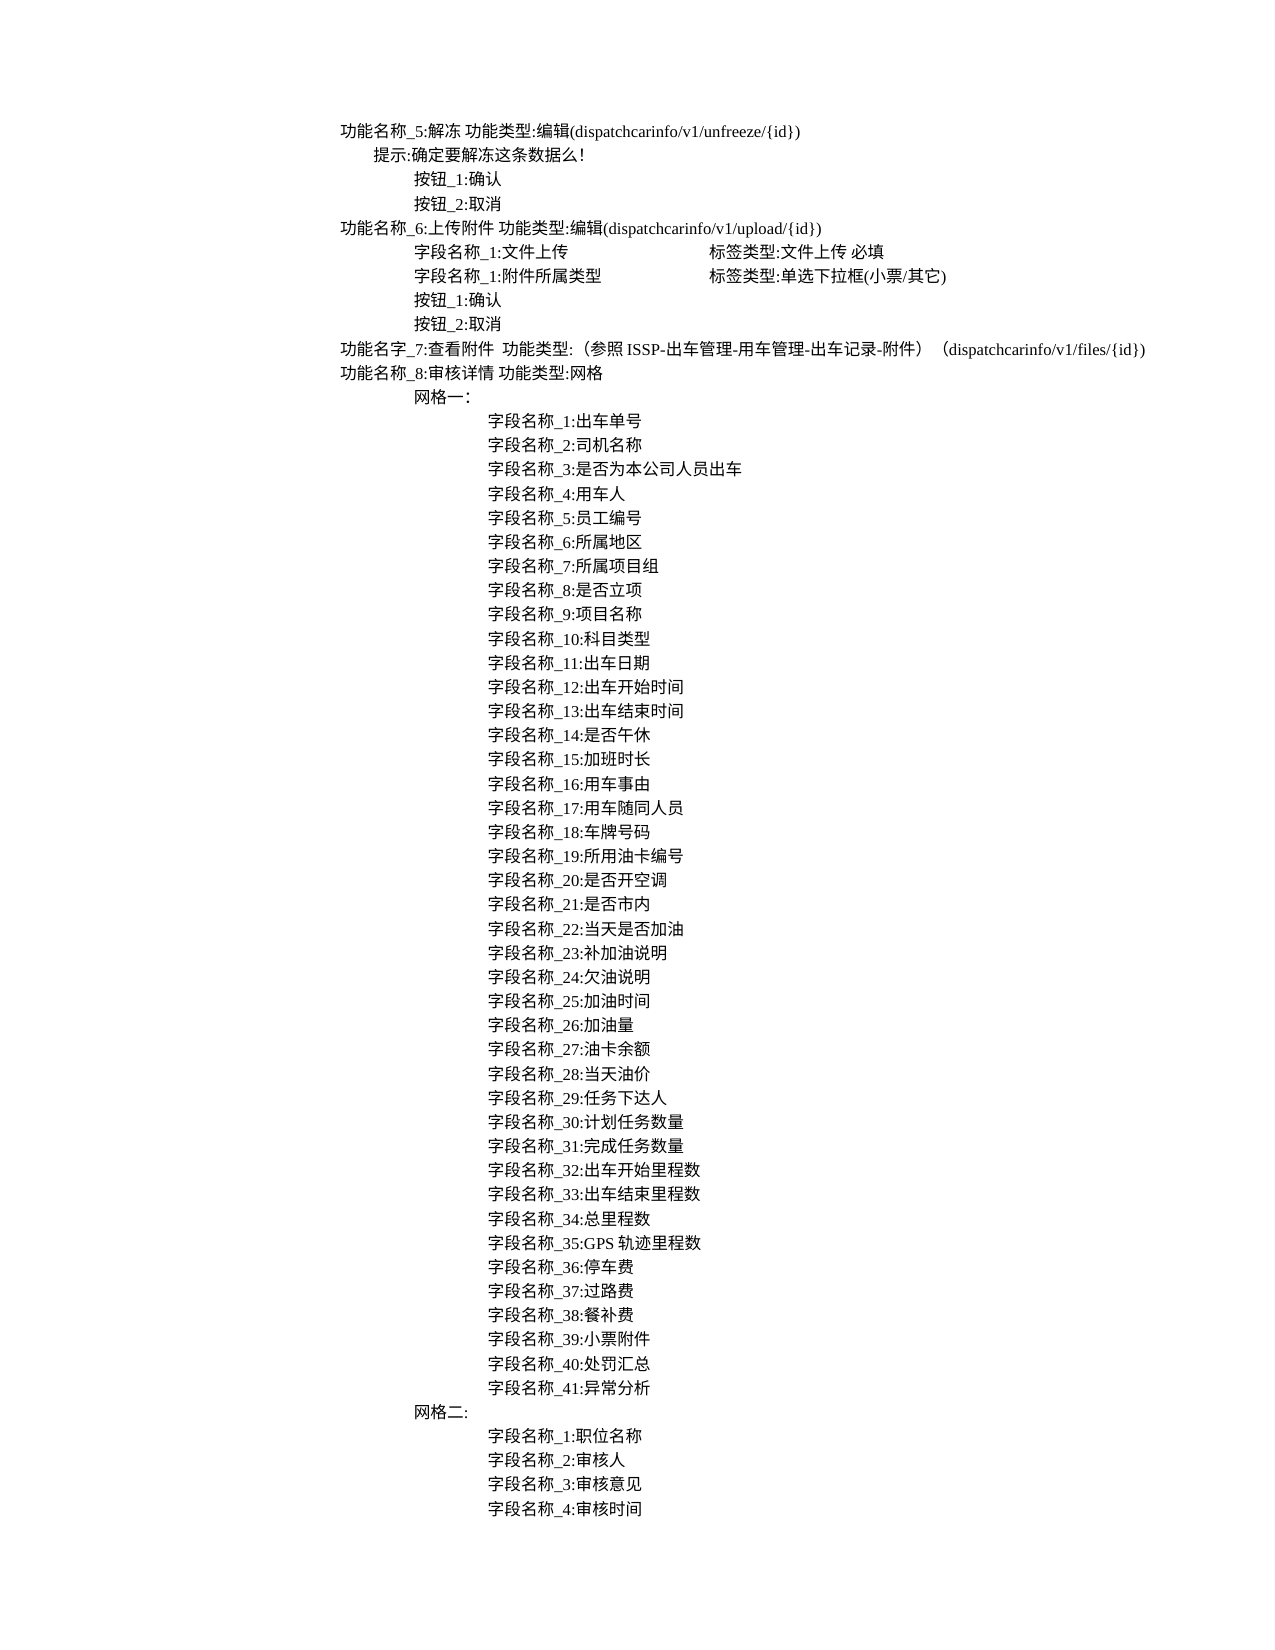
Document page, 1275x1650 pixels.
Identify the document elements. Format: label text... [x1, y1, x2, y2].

text 字段名称_26:加油量 [118, 1012, 1157, 1036]
text 字段名称_14:是否午休 [118, 722, 1157, 746]
text 网格一： [118, 384, 1157, 408]
text 字段名称_3:是否为本公司人员出车 [118, 456, 1157, 481]
text 按钮_1:确认 [118, 287, 1157, 311]
text 字段名称_10:科目类型 [118, 626, 1157, 650]
text 字段名称_9:项目名称 [118, 601, 1157, 626]
text 字段名称_30:计划任务数量 [118, 1109, 1157, 1133]
text 网格二: [118, 1399, 1157, 1423]
text 字段名称_1:职位名称 [118, 1423, 1157, 1447]
text 字段名称_32:出车开始里程数 [118, 1157, 1157, 1181]
text 字段名称_23:补加油说明 [118, 940, 1157, 964]
text 字段名称_2:司机名称 [118, 432, 1157, 456]
text 字段名称_29:任务下达人 [118, 1085, 1157, 1109]
text 字段名称_35:GPS轨迹里程数 [118, 1230, 1157, 1254]
text 字段名称_1:文件上传 标签类型:文件上传 必填 [118, 239, 1157, 263]
text 字段名称_6:所属地区 [118, 529, 1157, 553]
text 功能名称_5:解冻 功能类型:编辑(dispatchcarinfo/v1/unfreeze/{id}) [118, 118, 1157, 142]
text 按钮_1:确认 [118, 166, 1157, 191]
text 字段名称_20:是否开空调 [118, 867, 1157, 891]
text 字段名称_38:餐补费 [118, 1302, 1157, 1326]
text 提示:确定要解冻这条数据么！ [118, 142, 1157, 166]
text 字段名称_7:所属项目组 [118, 553, 1157, 577]
text 字段名称_13:出车结束时间 [118, 698, 1157, 722]
text 功能名称_8:审核详情 功能类型:网格 [118, 360, 1157, 384]
text 字段名称_39:小票附件 [118, 1326, 1157, 1351]
text 字段名称_19:所用油卡编号 [118, 843, 1157, 867]
text 字段名称_21:是否市内 [118, 891, 1157, 916]
text 字段名称_8:是否立项 [118, 577, 1157, 601]
text 字段名称_3:审核意见 [118, 1471, 1157, 1496]
text 字段名称_36:停车费 [118, 1254, 1157, 1278]
text 字段名称_41:异常分析 [118, 1375, 1157, 1399]
text 字段名称_2:审核人 [118, 1447, 1157, 1471]
text 字段名称_4:审核时间 [118, 1496, 1157, 1520]
text 字段名称_4:用车人 [118, 481, 1157, 505]
text 按钮_2:取消 [118, 191, 1157, 215]
text 字段名称_33:出车结束里程数 [118, 1181, 1157, 1206]
text 字段名称_5:员工编号 [118, 505, 1157, 529]
text 字段名称_15:加班时长 [118, 746, 1157, 771]
text 功能名称_6:上传附件 功能类型:编辑(dispatchcarinfo/v1/upload/{id}) [118, 215, 1157, 239]
text 字段名称_24:欠油说明 [118, 964, 1157, 988]
text 字段名称_40:处罚汇总 [118, 1351, 1157, 1375]
text 字段名称_12:出车开始时间 [118, 674, 1157, 698]
text 字段名称_27:油卡余额 [118, 1036, 1157, 1061]
text 字段名称_34:总里程数 [118, 1206, 1157, 1230]
text 字段名称_28:当天油价 [118, 1061, 1157, 1085]
text 字段名称_37:过路费 [118, 1278, 1157, 1302]
text 字段名称_22:当天是否加油 [118, 916, 1157, 940]
text 字段名称_25:加油时间 [118, 988, 1157, 1012]
text 字段名称_1:附件所属类型 标签类型:单选下拉框(小票/其它) [118, 263, 1157, 287]
text 字段名称_1:出车单号 [118, 408, 1157, 432]
text 功能名字_7:查看附件 功能类型:（参照ISSP-出车管理-用车管理-出车记录-附件）（dispatchcarinfo/v1/files/{id}) [118, 336, 1157, 360]
text 字段名称_11:出车日期 [118, 650, 1157, 674]
text 字段名称_17:用车随同人员 [118, 795, 1157, 819]
text 字段名称_16:用车事由 [118, 771, 1157, 795]
text 按钮_2:取消 [118, 311, 1157, 336]
text 字段名称_18:车牌号码 [118, 819, 1157, 843]
text 字段名称_31:完成任务数量 [118, 1133, 1157, 1157]
